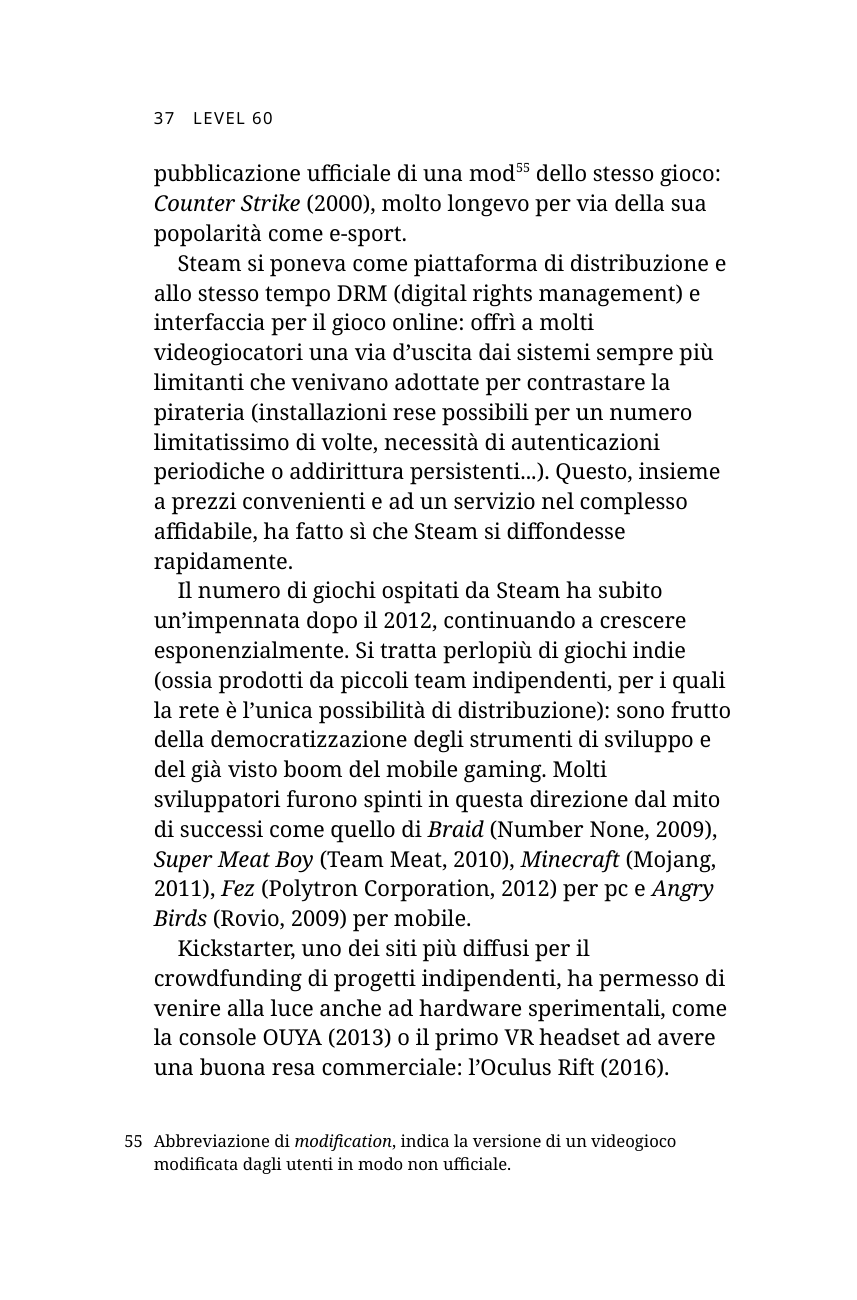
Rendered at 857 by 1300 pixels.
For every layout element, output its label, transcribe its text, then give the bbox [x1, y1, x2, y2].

text Steam si poneva come piattaforma di distribuzione e allo stesso tempo DRM (digital rights management) e interfaccia per il gioco online: offrì a molti videogiocatori una via d’uscita dai sistemi sempre più limitanti che venivano adottate per contrastare la pirateria (installazioni rese possibili per un numero limitatissimo di volte, necessità di autenticazioni periodiche o addirittura persistenti...). Questo, insieme a prezzi convenienti e ad un servizio nel complesso affidabile, ha fatto sì che Steam si diffondesse rapidamente. [153, 248, 732, 576]
text pubblicazione ufficiale di una mod dello stesso gioco: Counter Strike (2000), molto longevo per via della sua popolarità come e-sport. [153, 158, 732, 248]
text Abbreviazione di modification, indica la versione di un videogioco modificata dagli utenti in modo non ufficiale. [124, 1130, 732, 1175]
text Kickstarter, uno dei siti più diffusi per il crowdfunding di progetti indipendenti, ha permesso di venire alla luce anche ad hardware sperimentali, come la console OUYA (2013) o il primo VR headset ad avere una buona resa commerciale: l’Oculus Rift (2016). [153, 933, 732, 1082]
text Il numero di giochi ospitati da Steam ha subito un’impennata dopo il 2012, continuando a crescere esponenzialmente. Si tratta perlopiù di giochi indie (ossia prodotti da piccoli team indipendenti, per i quali la rete è l’unica possibilità di distribuzione): sono frutto della democratizzazione degli strumenti di sviluppo e del già visto boom del mobile gaming. Molti sviluppatori furono spinti in questa direzione dal mito di successi come quello di Braid (Number None, 2009), Super Meat Boy (Team Meat, 2010), Minecraft (Mojang, 2011), Fez (Polytron Corporation, 2012) per pc e Angry Birds (Rovio, 2009) per mobile. [153, 576, 732, 933]
